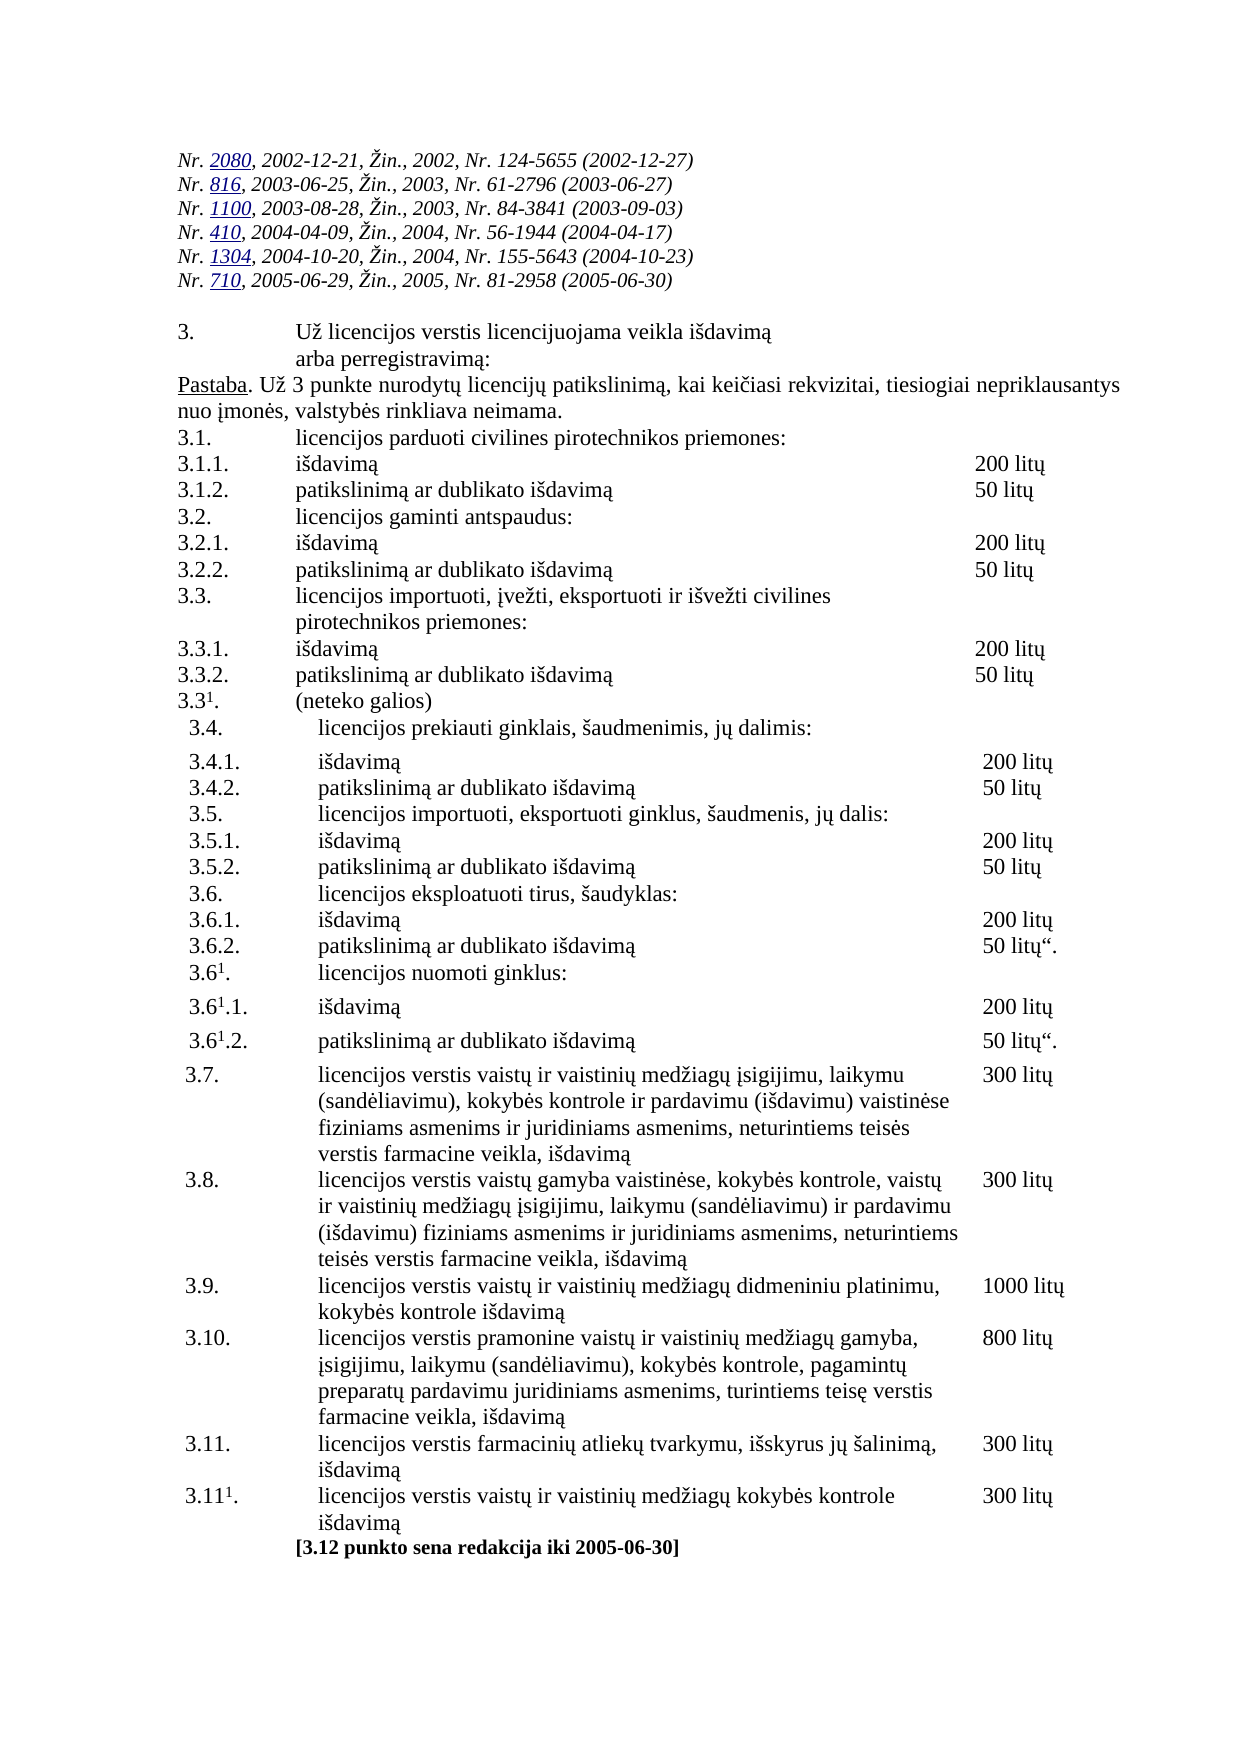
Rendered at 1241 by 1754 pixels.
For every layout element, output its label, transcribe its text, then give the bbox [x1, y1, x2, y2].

table_header [971, 714, 1133, 748]
text 3.1. licencijos parduoti civilines pirotechnikos priemones: [177, 424, 1122, 450]
table_header 3.4. [177, 714, 307, 748]
text 3.2.2. patikslinimą ar dublikato išdavimą 50 litų [177, 556, 1122, 582]
table_cell išdavimą [307, 906, 971, 932]
table_cell licencijos verstis farmacinių atliekų tvarkymu, išskyrus jų šalinimą, išdavimą [307, 1430, 971, 1482]
text [3.12 punkto sena redakcija iki 2005-06-30] [177, 1535, 1122, 1559]
table_cell 3.6.1. [177, 906, 307, 932]
table_header licencijos prekiauti ginklais, šaudmenimis, jų dalimis: [307, 714, 971, 748]
table_cell 3.4.2. [177, 774, 307, 801]
table_cell licencijos verstis vaistų ir vaistinių medžiagų įsigijimu, laikymu (sandėliavimu), kokybės kontrole ir pardavimu (išdavimu) vaistinėse fiziniams asmenims ir juridiniams asmenims, neturintiems teisės verstis farmacine veikla, išdavimą [307, 1061, 971, 1166]
text Nr. 1304, 2004-10-20, Žin., 2004, Nr. 155-5643 (2004-10-23) [177, 244, 1122, 268]
table_cell 200 litų [971, 906, 1133, 932]
table_cell 3.11. [174, 1430, 307, 1482]
table_cell 50 litų“. [971, 932, 1133, 959]
table_cell patikslinimą ar dublikato išdavimą [307, 774, 971, 801]
text 3.3.1. išdavimą 200 litų [177, 635, 1137, 661]
table_cell 3.111. [174, 1483, 307, 1535]
table_cell 200 litų [971, 993, 1133, 1027]
table_cell 50 litų [971, 853, 1133, 879]
text Nr. 710, 2005-06-29, Žin., 2005, Nr. 81-2958 (2005-06-30) [177, 268, 1122, 292]
text 3. Už licencijos verstis licencijuojama veikla išdavimą arba perregistravimą: [177, 318, 1122, 371]
table_cell licencijos verstis vaistų ir vaistinių medžiagų kokybės kontrole išdavimą [307, 1483, 971, 1535]
table_cell [971, 801, 1133, 827]
text Nr. 1100, 2003-08-28, Žin., 2003, Nr. 84-3841 (2003-09-03) [177, 196, 1122, 220]
table_cell 3.8. [174, 1166, 307, 1272]
table_cell 3.5. [177, 801, 307, 827]
text 3.31. (neteko galios) [177, 687, 1122, 714]
text Pastaba. Už 3 punkte nurodytų licencijų patikslinimą, kai keičiasi rekvizitai, tiesiogiai nepriklausantys nuo įmonės, valstybės rinkliava neimama. [177, 371, 1122, 424]
table_cell licencijos verstis vaistų ir vaistinių medžiagų didmeniniu platinimu, kokybės kontrole išdavimą [307, 1272, 971, 1324]
text 3.2.1. išdavimą 200 litų [177, 529, 1122, 556]
table_cell licencijos importuoti, eksportuoti ginklus, šaudmenis, jų dalis: [307, 801, 971, 827]
table_cell patikslinimą ar dublikato išdavimą [307, 1027, 971, 1061]
table_cell patikslinimą ar dublikato išdavimą [307, 853, 971, 879]
table_cell išdavimą [307, 748, 971, 774]
table_cell [971, 880, 1133, 906]
table_cell licencijos nuomoti ginklus: [307, 959, 971, 993]
table_cell 800 litų [971, 1324, 1133, 1430]
text 3.3.2. patikslinimą ar dublikato išdavimą 50 litų [177, 661, 1122, 687]
table_cell išdavimą [307, 993, 971, 1027]
table_cell 3.61. [177, 959, 307, 993]
text 3.2. licencijos gaminti antspaudus: [177, 503, 1122, 529]
table_cell 3.5.1. [177, 827, 307, 853]
table_cell 300 litų [971, 1430, 1133, 1482]
text pirotechnikos priemones: [177, 608, 974, 635]
table_cell 3.61.2. [177, 1027, 307, 1061]
table_cell licencijos eksploatuoti tirus, šaudyklas: [307, 880, 971, 906]
table_cell licencijos verstis vaistų gamyba vaistinėse, kokybės kontrole, vaistų ir vaistinių medžiagų įsigijimu, laikymu (sandėliavimu) ir pardavimu (išdavimu) fiziniams asmenims ir juridiniams asmenims, neturintiems teisės verstis farmacine veikla, išdavimą [307, 1166, 971, 1272]
table_cell 3.4.1. [177, 748, 307, 774]
table_cell [971, 959, 1133, 993]
table_cell 3.7. [174, 1061, 307, 1166]
text 3.1.2. patikslinimą ar dublikato išdavimą 50 litų [177, 477, 1122, 503]
table_cell patikslinimą ar dublikato išdavimą [307, 932, 971, 959]
table_cell licencijos verstis pramonine vaistų ir vaistinių medžiagų gamyba, įsigijimu, laikymu (sandėliavimu), kokybės kontrole, pagamintų preparatų pardavimu juridiniams asmenims, turintiems teisę verstis farmacine veikla, išdavimą [307, 1324, 971, 1430]
text Nr. 410, 2004-04-09, Žin., 2004, Nr. 56-1944 (2004-04-17) [177, 220, 1122, 244]
table_cell 300 litų [971, 1061, 1133, 1166]
text Nr. 2080, 2002-12-21, Žin., 2002, Nr. 124-5655 (2002-12-27) [177, 148, 1122, 172]
table_cell 300 litų [971, 1166, 1133, 1272]
table_cell 200 litų [971, 748, 1133, 774]
table_cell 300 litų [971, 1483, 1133, 1535]
text Nr. 816, 2003-06-25, Žin., 2003, Nr. 61-2796 (2003-06-27) [177, 172, 1122, 196]
table_cell išdavimą [307, 827, 971, 853]
table_cell 1000 litų [971, 1272, 1133, 1324]
table_cell 3.10. [174, 1324, 307, 1430]
table_cell 3.6.2. [177, 932, 307, 959]
table_cell 200 litų [971, 827, 1133, 853]
table_cell 3.61.1. [177, 993, 307, 1027]
table_cell 3.5.2. [177, 853, 307, 879]
table_cell 3.9. [174, 1272, 307, 1324]
table_cell 50 litų [971, 774, 1133, 801]
text 3.3. licencijos importuoti, įvežti, eksportuoti ir išvežti civilines [177, 582, 974, 608]
table_cell 3.6. [177, 880, 307, 906]
table_cell 50 litų“. [971, 1027, 1133, 1061]
text 3.1.1. išdavimą 200 litų [177, 450, 1122, 477]
